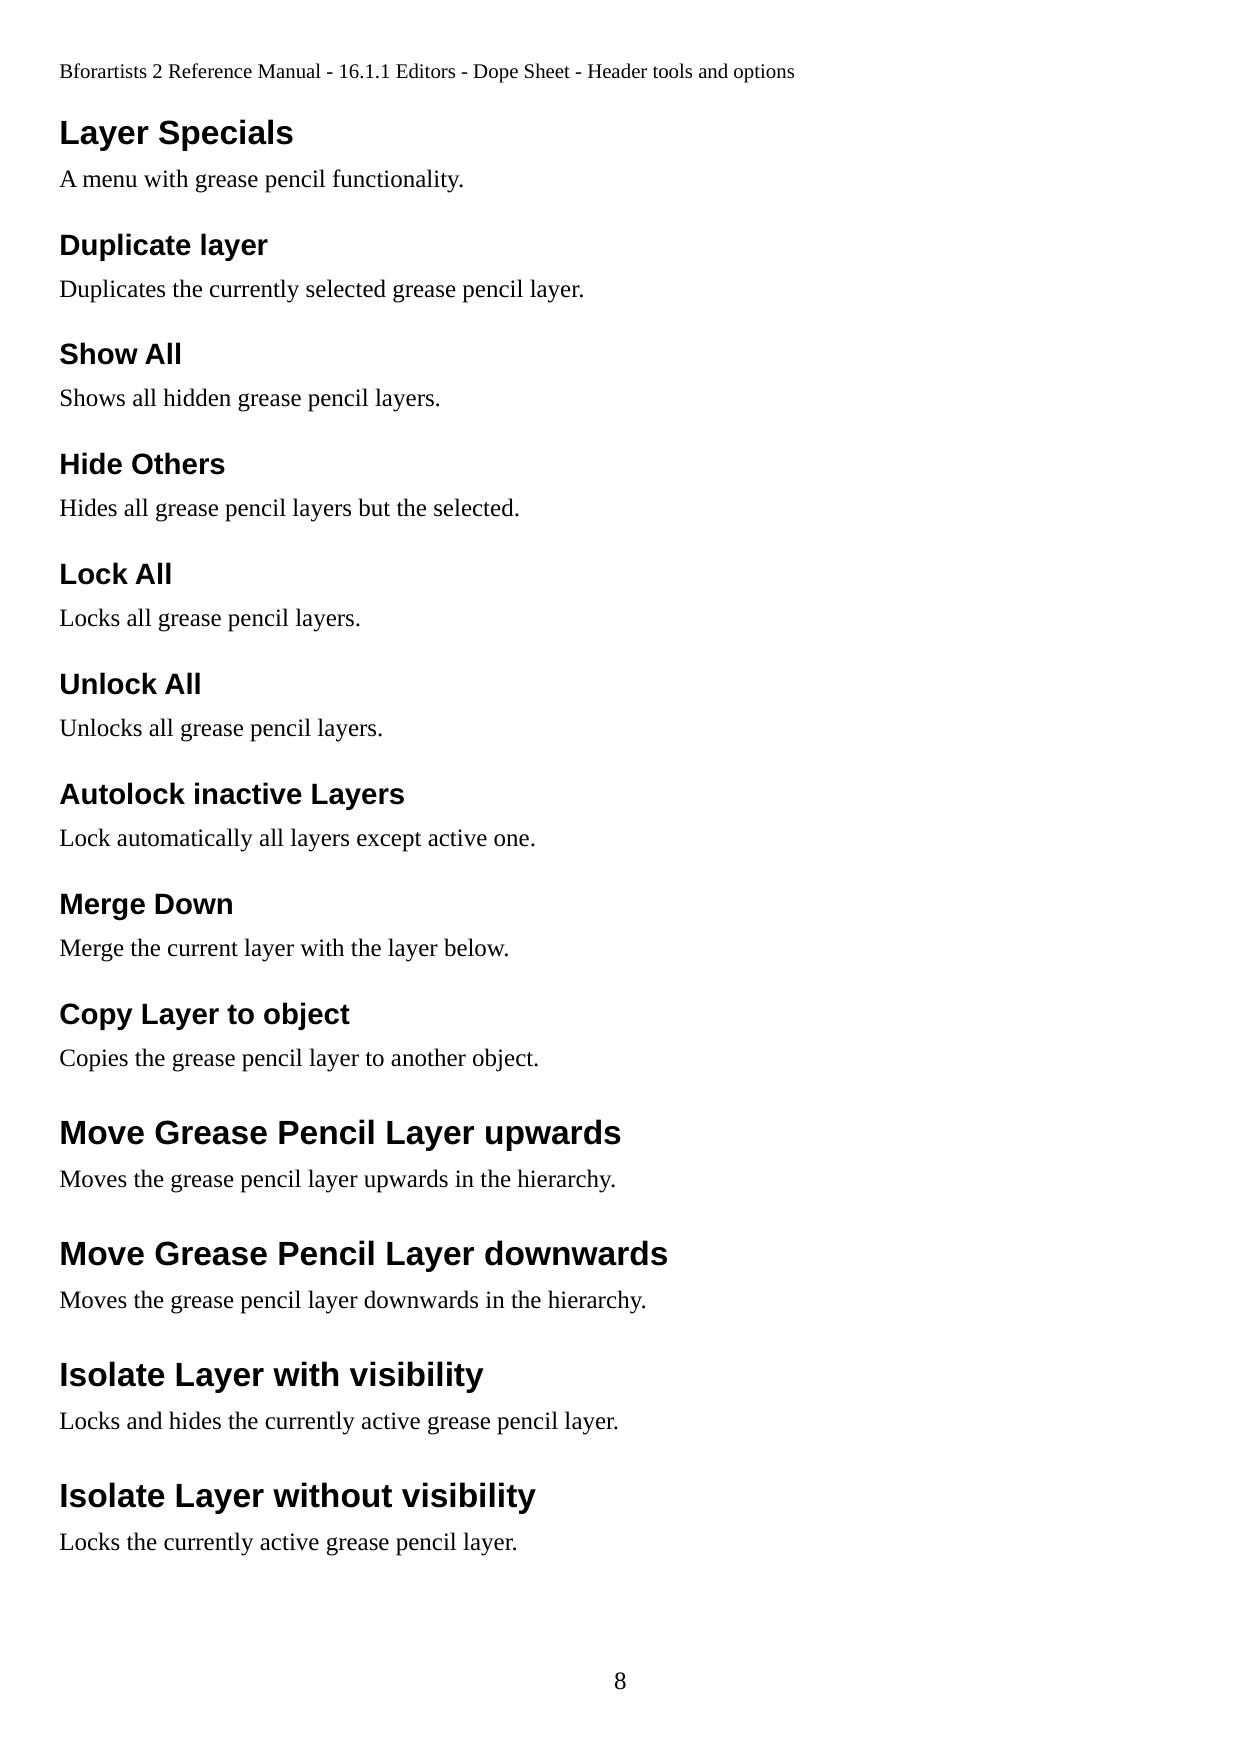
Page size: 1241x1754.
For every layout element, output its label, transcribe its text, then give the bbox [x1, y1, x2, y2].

text Locks the currently active grease pencil layer. [59, 1527, 1181, 1556]
text Unlocks all grease pencil layers. [59, 713, 1181, 742]
text Locks all grease pencil layers. [59, 603, 1181, 632]
subtitle Duplicate layer [59, 227, 1181, 261]
text Lock automatically all layers except active one. [59, 823, 1181, 852]
text A menu with grease pencil functionality. [59, 164, 1181, 192]
text Hides all grease pencil layers but the selected. [59, 493, 1181, 522]
text Merge the current layer with the layer below. [59, 933, 1181, 962]
subtitle Move Grease Pencil Layer upwards [59, 1113, 1181, 1151]
subtitle Unlock All [59, 667, 1181, 701]
text Shows all hidden grease pencil layers. [59, 383, 1181, 412]
text Locks and hides the currently active grease pencil layer. [59, 1406, 1181, 1435]
text Moves the grease pencil layer downwards in the hierarchy. [59, 1285, 1181, 1314]
text Duplicates the currently selected grease pencil layer. [59, 274, 1181, 302]
subtitle Show All [59, 337, 1181, 371]
subtitle Copy Layer to object [59, 997, 1181, 1030]
subtitle Move Grease Pencil Layer downwards [59, 1234, 1181, 1272]
subtitle Layer Specials [59, 113, 1181, 151]
subtitle Hide Others [59, 447, 1181, 481]
subtitle Isolate Layer with visibility [59, 1355, 1181, 1393]
subtitle Autolock inactive Layers [59, 777, 1181, 811]
subtitle Merge Down [59, 887, 1181, 921]
text Moves the grease pencil layer upwards in the hierarchy. [59, 1164, 1181, 1193]
subtitle Isolate Layer without visibility [59, 1476, 1181, 1514]
text Copies the grease pencil layer to another object. [59, 1043, 1181, 1072]
subtitle Lock All [59, 557, 1181, 591]
